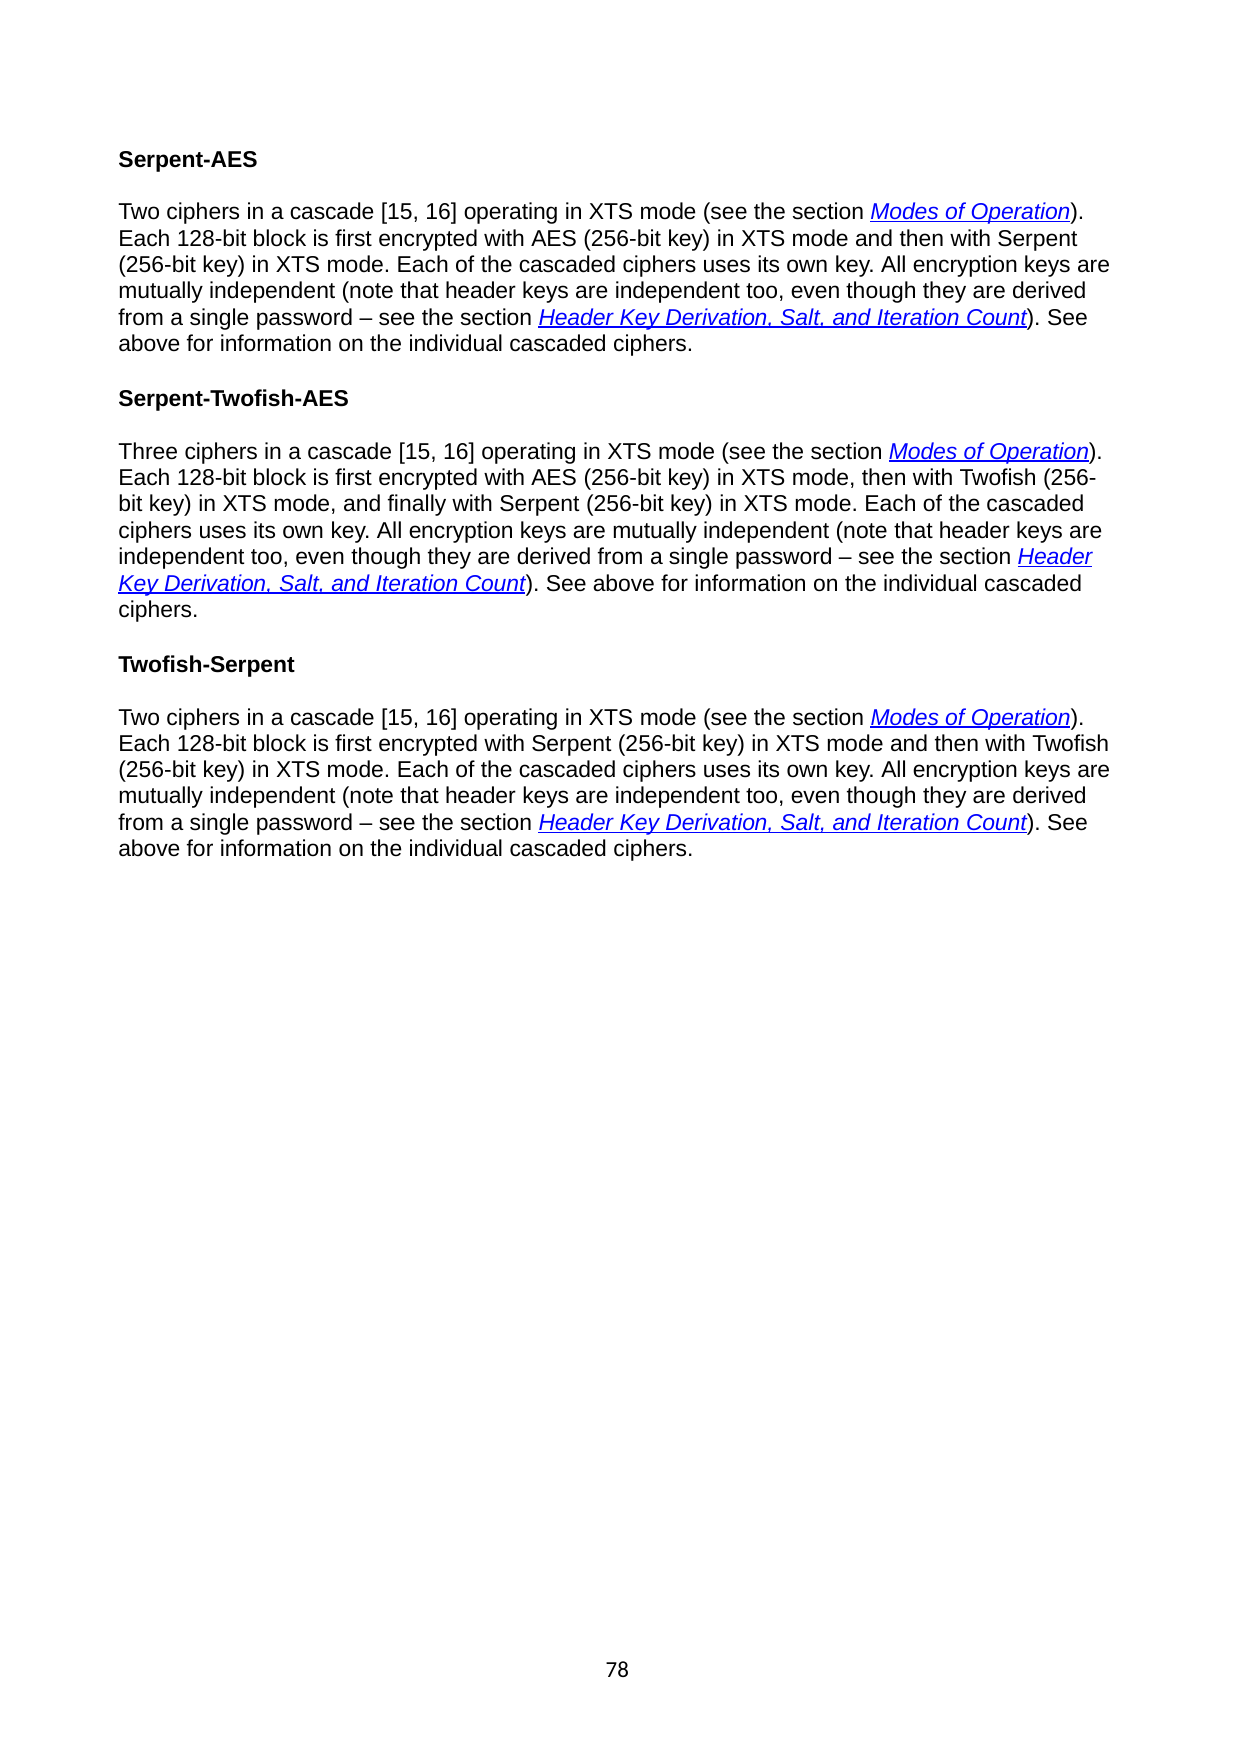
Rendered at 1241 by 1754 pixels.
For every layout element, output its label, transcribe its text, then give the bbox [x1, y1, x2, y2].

subtitle Serpent-Twofish-AES [118, 385, 1109, 411]
text Three ciphers in a cascade [15, 16] operating in XTS mode (see the section Modes of Operation). Each 128-bit block is first encrypted with AES (256-bit key) in XTS mode, then with Twofish (256- bit key) in XTS mode, and finally with Serpent (256-bit key) in XTS mode. Each of the cascaded ciphers uses its own key. All encryption keys are mutually independent (note that header keys are independent too, even though they are derived from a single password – see the section Header Key Derivation, Salt, and Iteration Count). See above for information on the individual cascaded ciphers. [118, 438, 1109, 622]
subtitle Serpent-AES [118, 146, 1128, 172]
text Two ciphers in a cascade [15, 16] operating in XTS mode (see the section Modes of Operation). Each 128-bit block is first encrypted with AES (256-bit key) in XTS mode and then with Serpent (256-bit key) in XTS mode. Each of the cascaded ciphers uses its own key. All encryption keys are mutually independent (note that header keys are independent too, even though they are derived from a single password – see the section Header Key Derivation, Salt, and Iteration Count). See above for information on the individual cascaded ciphers. [118, 198, 1115, 356]
text Two ciphers in a cascade [15, 16] operating in XTS mode (see the section Modes of Operation). Each 128-bit block is first encrypted with Serpent (256-bit key) in XTS mode and then with Twofish (256-bit key) in XTS mode. Each of the cascaded ciphers uses its own key. All encryption keys are mutually independent (note that header keys are independent too, even though they are derived from a single password – see the section Header Key Derivation, Salt, and Iteration Count). See above for information on the individual cascaded ciphers. [118, 703, 1116, 862]
subtitle Twofish-Serpent [118, 651, 1128, 677]
